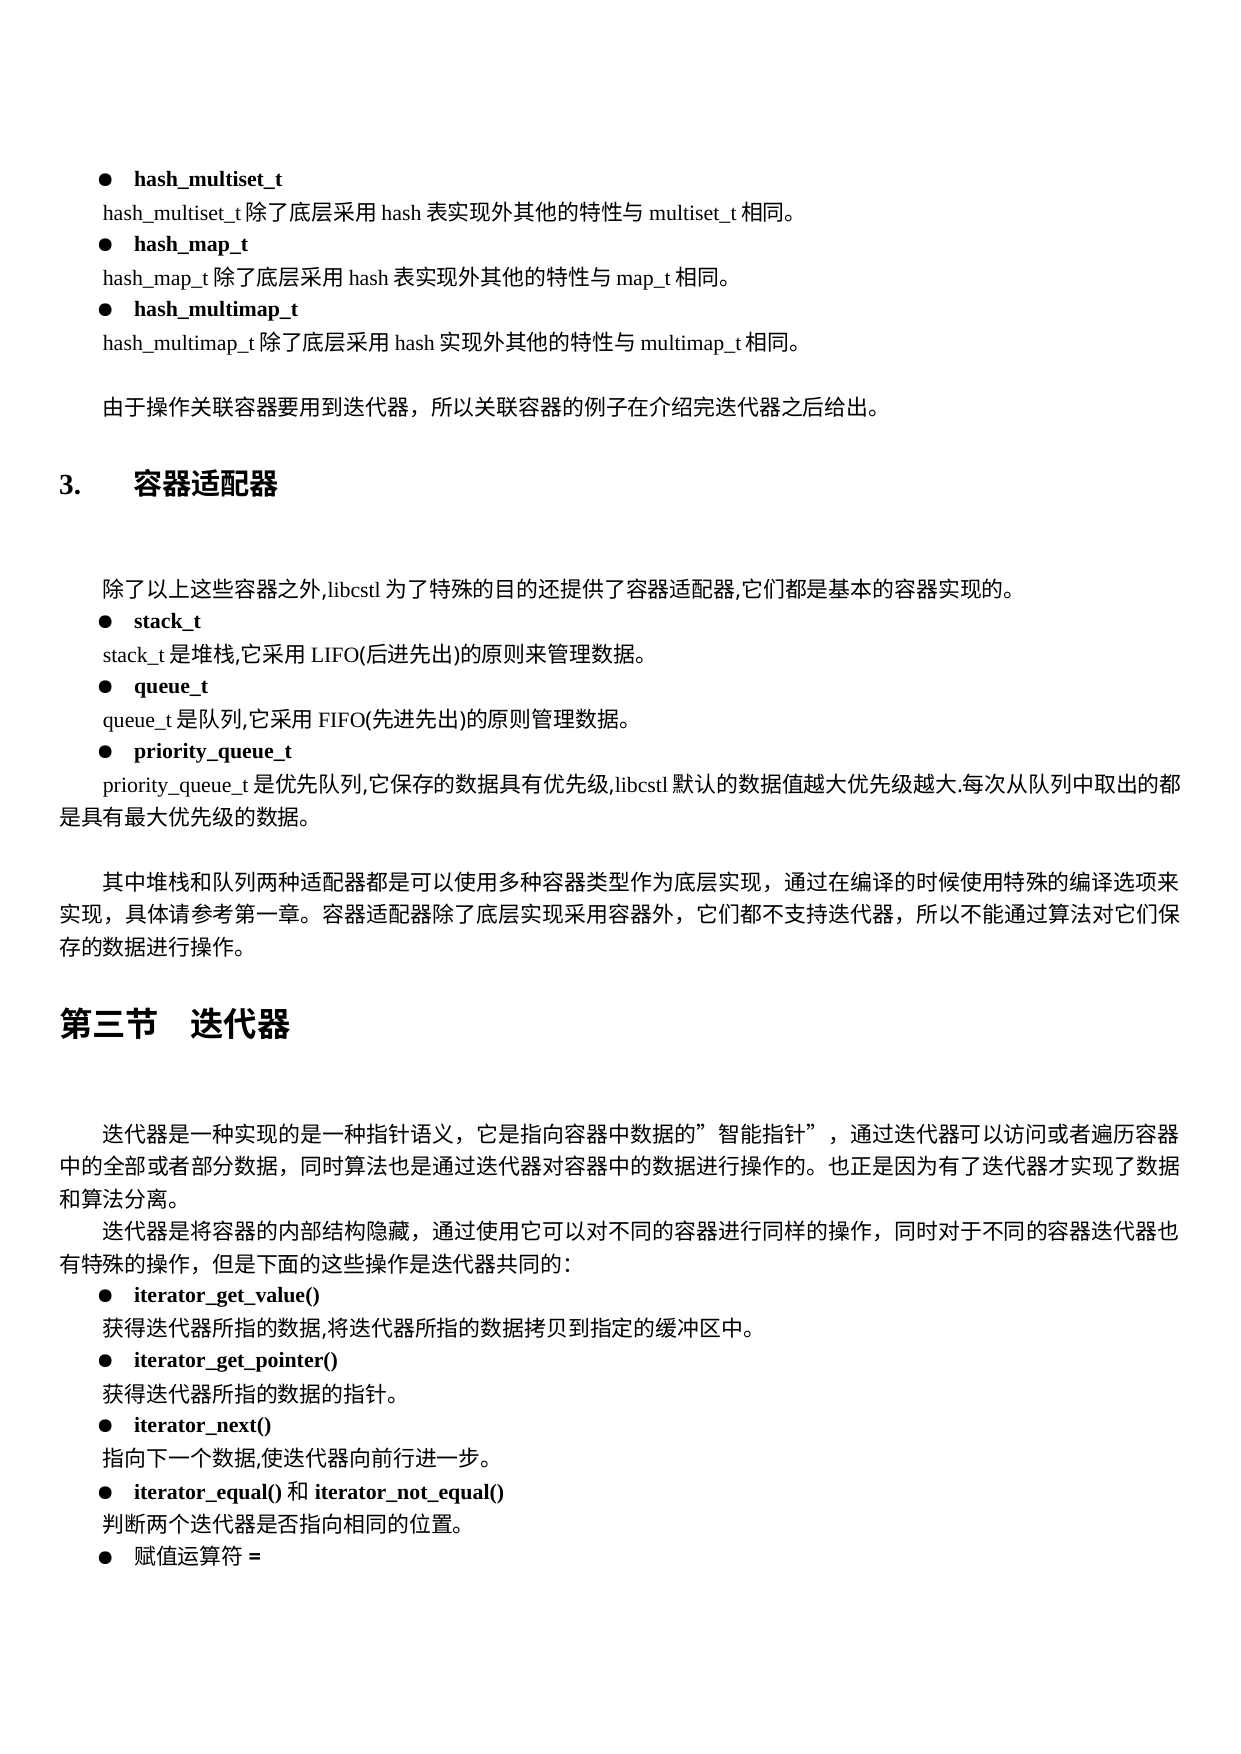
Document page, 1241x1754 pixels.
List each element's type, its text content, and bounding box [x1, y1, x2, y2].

list stack_t [96, 604, 1181, 637]
list hash_multiset_t [96, 162, 1181, 194]
list hash_multimap_t [96, 292, 1181, 324]
list 赋值运算符 = [96, 1539, 1181, 1571]
text 其中堆栈和队列两种适配器都是可以使用多种容器类型作为底层实现，通过在编译的时候使用特殊的编译选项来实现，具体请参考第一章。容器适配器除了底层实现采用容器外，它们都不支持迭代器，所以不能通过算法对它们保存的数据进行操作。 [59, 864, 1181, 962]
list iterator_next() [96, 1409, 1181, 1441]
subtitle 容器适配器 [59, 449, 1181, 514]
text hash_map_t除了底层采用hash表实现外其他的特性与map_t相同。 [59, 259, 1181, 292]
text stack_t是堆栈,它采用LIFO(后进先出)的原则来管理数据。 [59, 637, 1181, 669]
list iterator_get_pointer() [96, 1344, 1181, 1376]
text 判断两个迭代器是否指向相同的位置。 [59, 1506, 1181, 1539]
text queue_t是队列,它采用FIFO(先进先出)的原则管理数据。 [59, 702, 1181, 734]
subtitle 迭代器 [59, 989, 1181, 1054]
list iterator_equal() 和 iterator_not_equal() [96, 1474, 1181, 1506]
list queue_t [96, 669, 1181, 702]
text 迭代器是一种实现的是一种指针语义，它是指向容器中数据的”智能指针”，通过迭代器可以访问或者遍历容器中的全部或者部分数据，同时算法也是通过迭代器对容器中的数据进行操作的。也正是因为有了迭代器才实现了数据和算法分离。 [59, 1116, 1181, 1214]
list priority_queue_t [96, 734, 1181, 767]
text hash_multimap_t除了底层采用hash实现外其他的特性与multimap_t相同。 [59, 324, 1181, 357]
text 指向下一个数据,使迭代器向前行进一步。 [59, 1441, 1181, 1474]
text 获得迭代器所指的数据,将迭代器所指的数据拷贝到指定的缓冲区中。 [59, 1311, 1181, 1344]
text priority_queue_t是优先队列,它保存的数据具有优先级,libcstl默认的数据值越大优先级越大.每次从队列中取出的都是具有最大优先级的数据。 [59, 767, 1181, 832]
list iterator_get_value() [96, 1279, 1181, 1311]
text 由于操作关联容器要用到迭代器，所以关联容器的例子在介绍完迭代器之后给出。 [59, 389, 1181, 422]
text 除了以上这些容器之外,libcstl为了特殊的目的还提供了容器适配器,它们都是基本的容器实现的。 [59, 572, 1181, 604]
text 获得迭代器所指的数据的指针。 [59, 1376, 1181, 1409]
text 迭代器是将容器的内部结构隐藏，通过使用它可以对不同的容器进行同样的操作，同时对于不同的容器迭代器也有特殊的操作，但是下面的这些操作是迭代器共同的： [59, 1214, 1181, 1279]
list hash_map_t [96, 227, 1181, 259]
text hash_multiset_t除了底层采用hash表实现外其他的特性与multiset_t相同。 [59, 194, 1181, 227]
